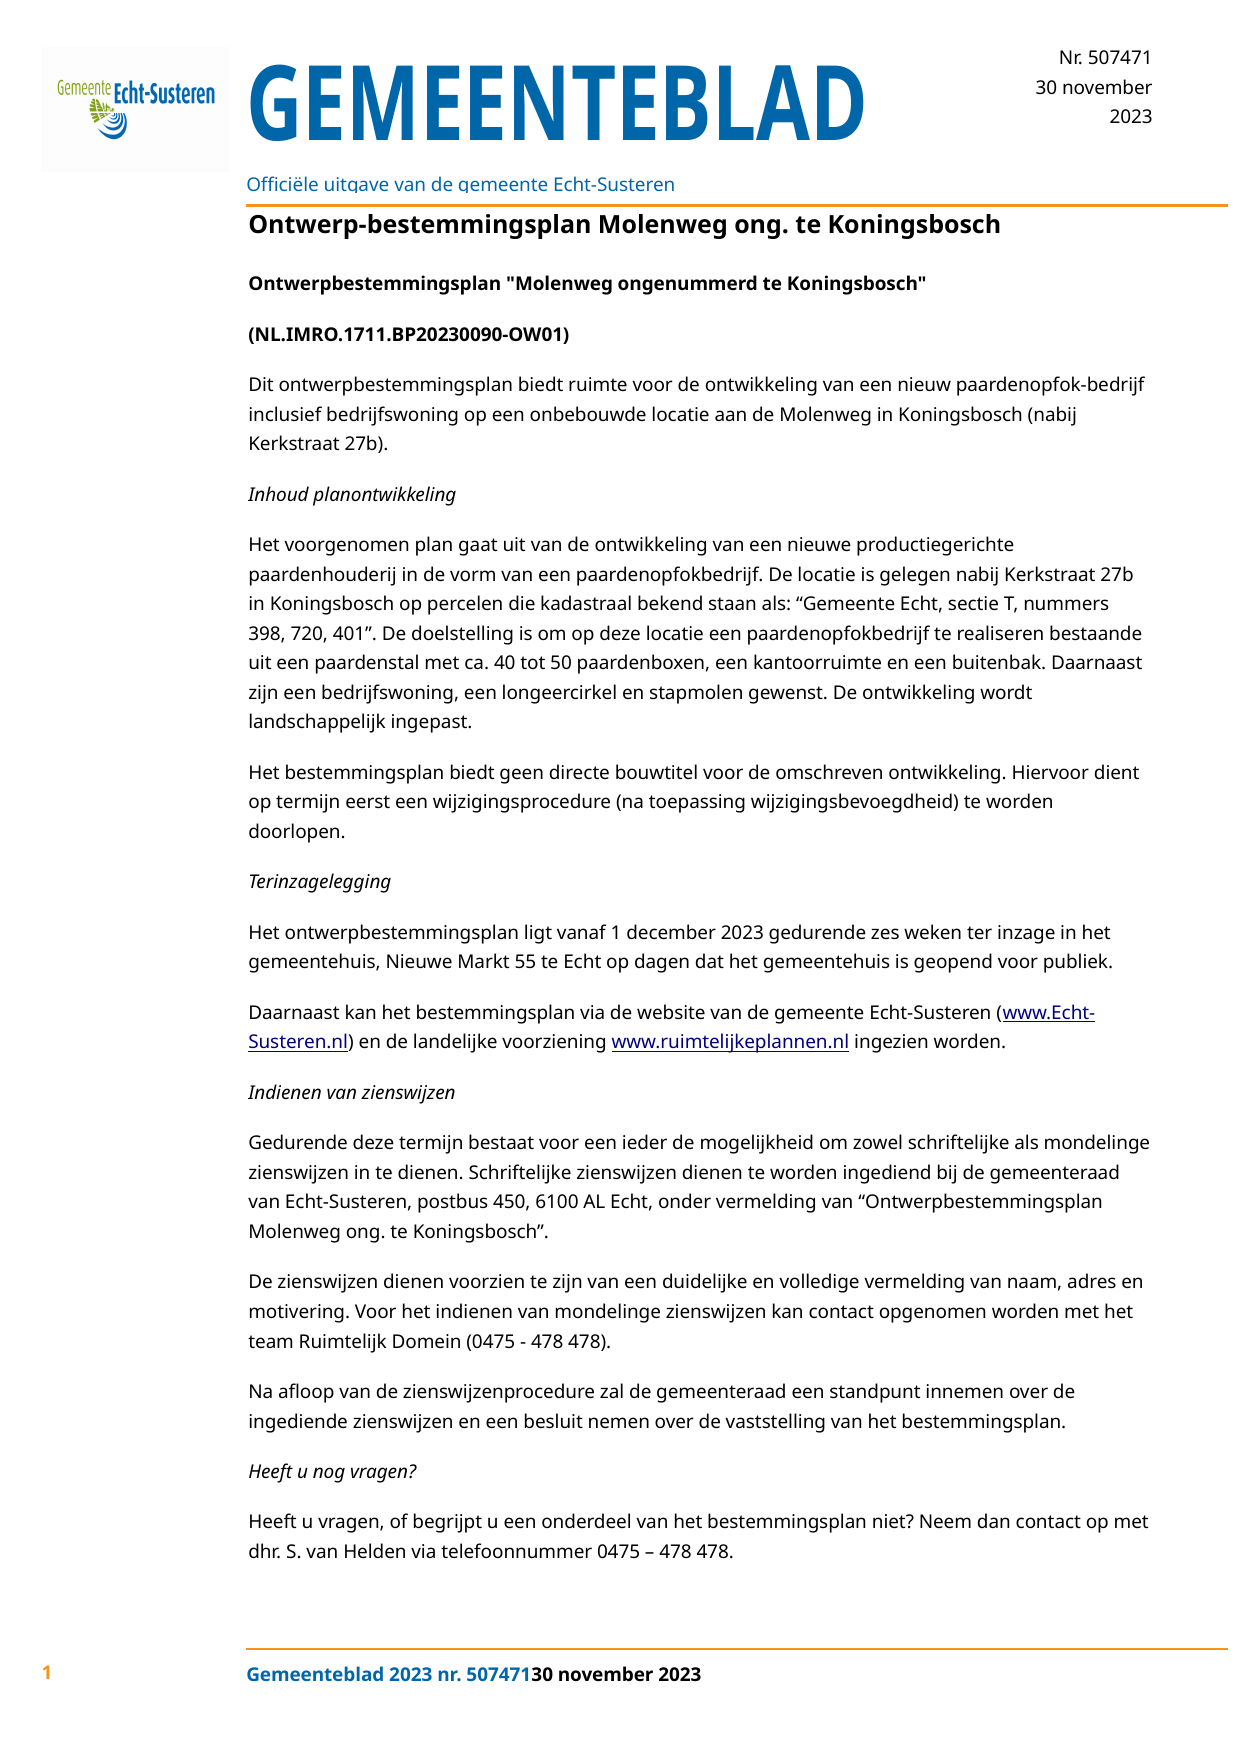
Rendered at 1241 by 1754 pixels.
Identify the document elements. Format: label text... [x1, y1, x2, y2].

text Terinzagelegging [248, 869, 1152, 894]
text De zienswijzen dienen voorzien te zijn van een duidelijke en volledige vermelding van naam, adres en motivering. Voor het indienen van mondelinge zienswijzen kan contact opgenomen worden met het team Ruimtelijk Domein (0475 - 478 478). [248, 1269, 1152, 1353]
text Ontwerpbestemmingsplan "Molenweg ongenummerd te Koningsbosch" [248, 270, 1152, 296]
text Ontwerp-bestemmingsplan Molenweg ong. te Koningsbosch [248, 207, 1152, 241]
text Daarnaast kan het bestemmingsplan via de website van de gemeente Echt-Susteren (www.Echt-Susteren.nl) en de landelijke voorziening www.ruimtelijkeplannen.nl ingezien worden. [248, 999, 1152, 1054]
text Gedurende deze termijn bestaat voor een ieder de mogelijkheid om zowel schriftelijke als mondelinge zienswijzen in te dienen. Schriftelijke zienswijzen dienen te worden ingediend bij de gemeenteraad van Echt-Susteren, postbus 450, 6100 AL Echt, onder vermelding van “Ontwerpbestemmingsplan Molenweg ong. te Koningsbosch”. [248, 1129, 1152, 1244]
text Het bestemmingsplan biedt geen directe bouwtitel voor de omschreven ontwikkeling. Hiervoor dient op termijn eerst een wijzigingsprocedure (na toepassing wijzigingsbevoegdheid) te worden doorlopen. [248, 759, 1152, 844]
text Dit ontwerpbestemmingsplan biedt ruimte voor de ontwikkeling van een nieuw paardenopfok-bedrijf inclusief bedrijfswoning op een onbebouwde locatie aan de Molenweg in Koningsbosch (nabij Kerkstraat 27b). [248, 371, 1152, 456]
picture [41, 47, 231, 172]
text Indienen van zienswijzen [248, 1079, 1152, 1105]
text Het voorgenomen plan gaat uit van de ontwikkeling van een nieuwe productiegerichte paardenhouderij in de vorm van een paardenopfokbedrijf. De locatie is gelegen nabij Kerkstraat 27b in Koningsbosch op percelen die kadastraal bekend staan als: “Gemeente Echt, sectie T, nummers 398, 720, 401”. De doelstelling is om op deze locatie een paardenopfokbedrijf te realiseren bestaande uit een paardenstal met ca. 40 tot 50 paardenboxen, een kantoorruimte en een buitenbak. Daarnaast zijn een bedrijfswoning, een longeercirkel en stapmolen gewenst. De ontwikkeling wordt landschappelijk ingepast. [248, 531, 1152, 734]
text Het ontwerpbestemmingsplan ligt vanaf 1 december 2023 gedurende zes weken ter inzage in het gemeentehuis, Nieuwe Markt 55 te Echt op dagen dat het gemeentehuis is geopend voor publiek. [248, 919, 1152, 974]
text Heeft u nog vragen? [248, 1458, 1152, 1484]
text Inhoud planontwikkeling [248, 481, 1152, 506]
text Na afloop van de zienswijzenprocedure zal de gemeenteraad een standpunt innemen over de ingediende zienswijzen en een besluit nemen over de vaststelling van het bestemmingsplan. [248, 1378, 1152, 1433]
text (NL.IMRO.1711.BP20230090-OW01) [248, 321, 1152, 346]
text Heeft u vragen, of begrijpt u een onderdeel van het bestemmingsplan niet? Neem dan contact op met dhr. S. van Helden via telefoonnummer 0475 – 478 478. [248, 1509, 1152, 1564]
